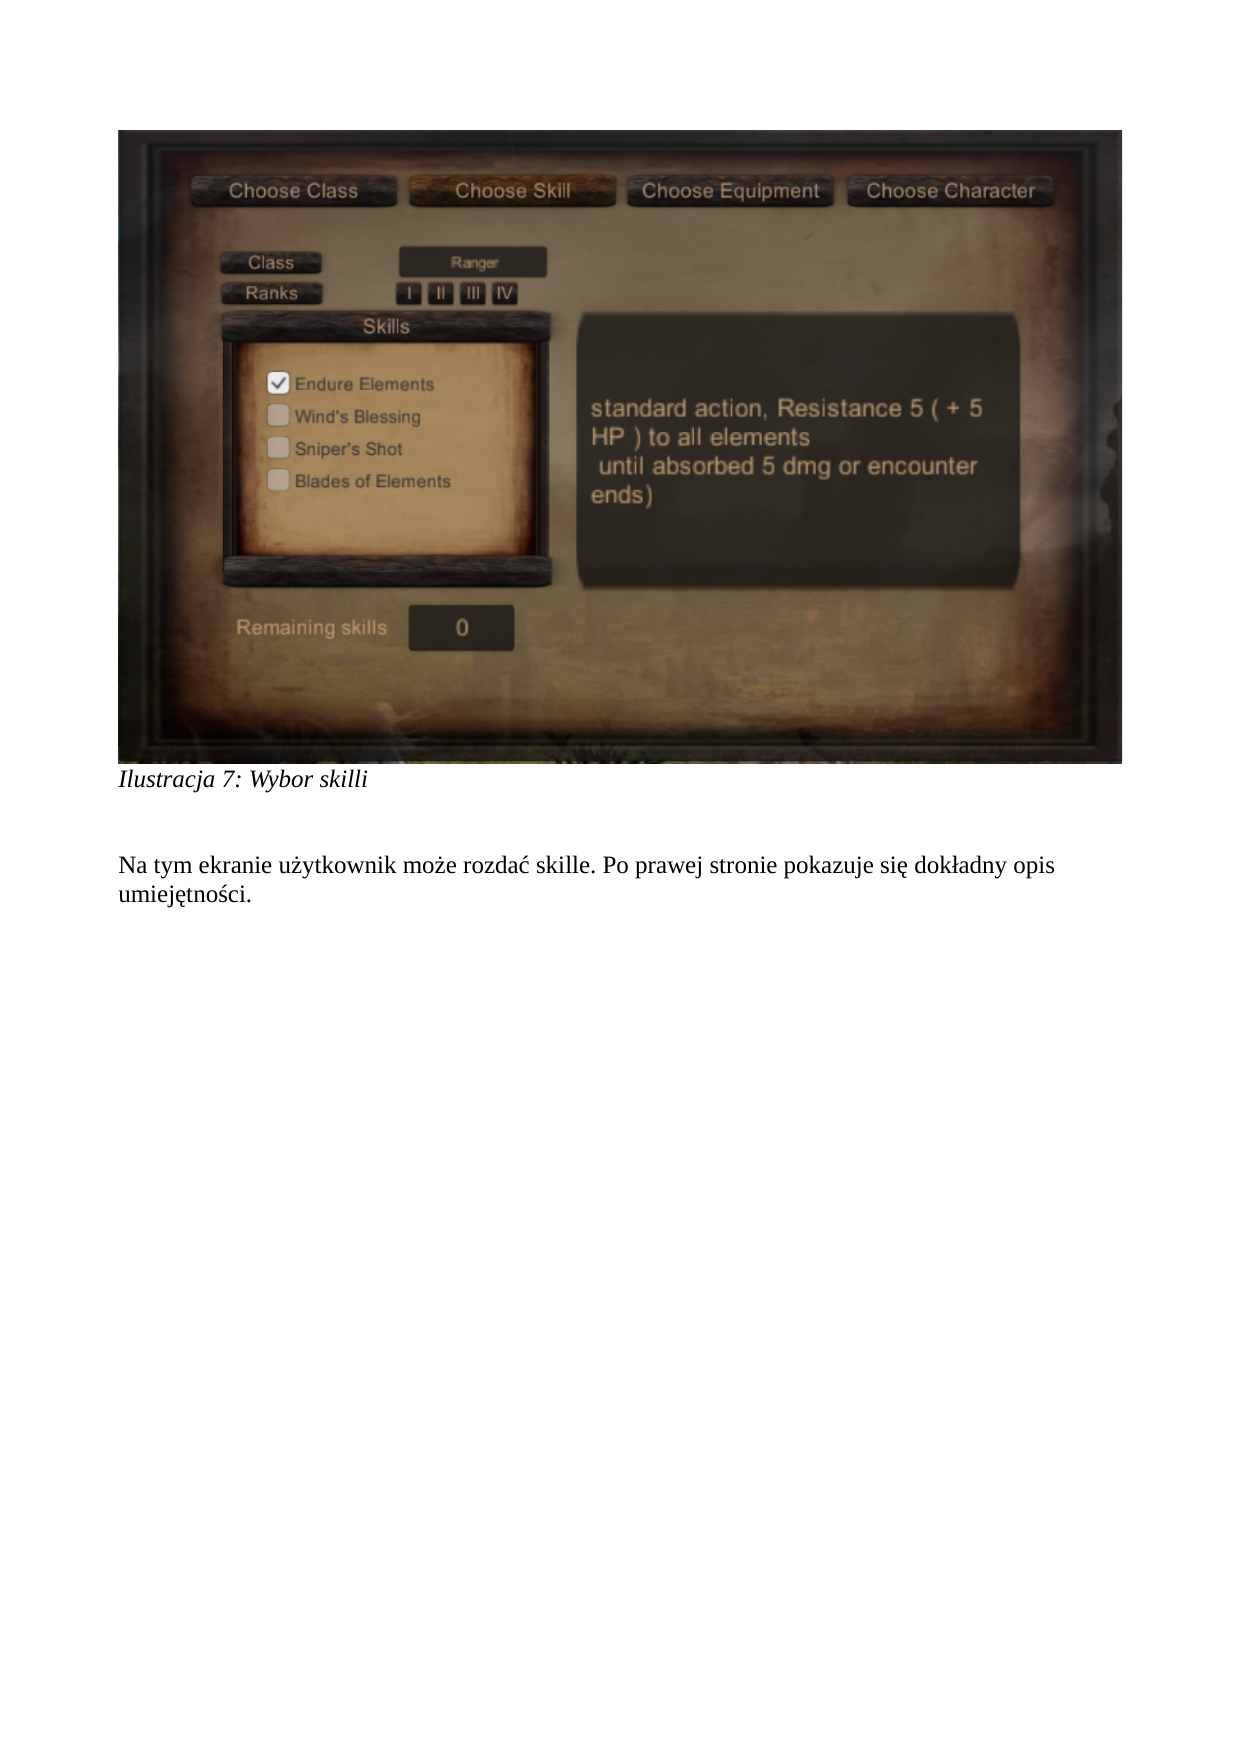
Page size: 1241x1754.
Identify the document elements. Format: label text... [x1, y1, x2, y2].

text Ilustracja 7: Wybor skilli [118, 764, 1122, 792]
text Na tym ekranie użytkownik może rozdać skille. Po prawej stronie pokazuje się dokładny opis umiejętności. [118, 850, 1122, 907]
picture [118, 130, 1123, 764]
